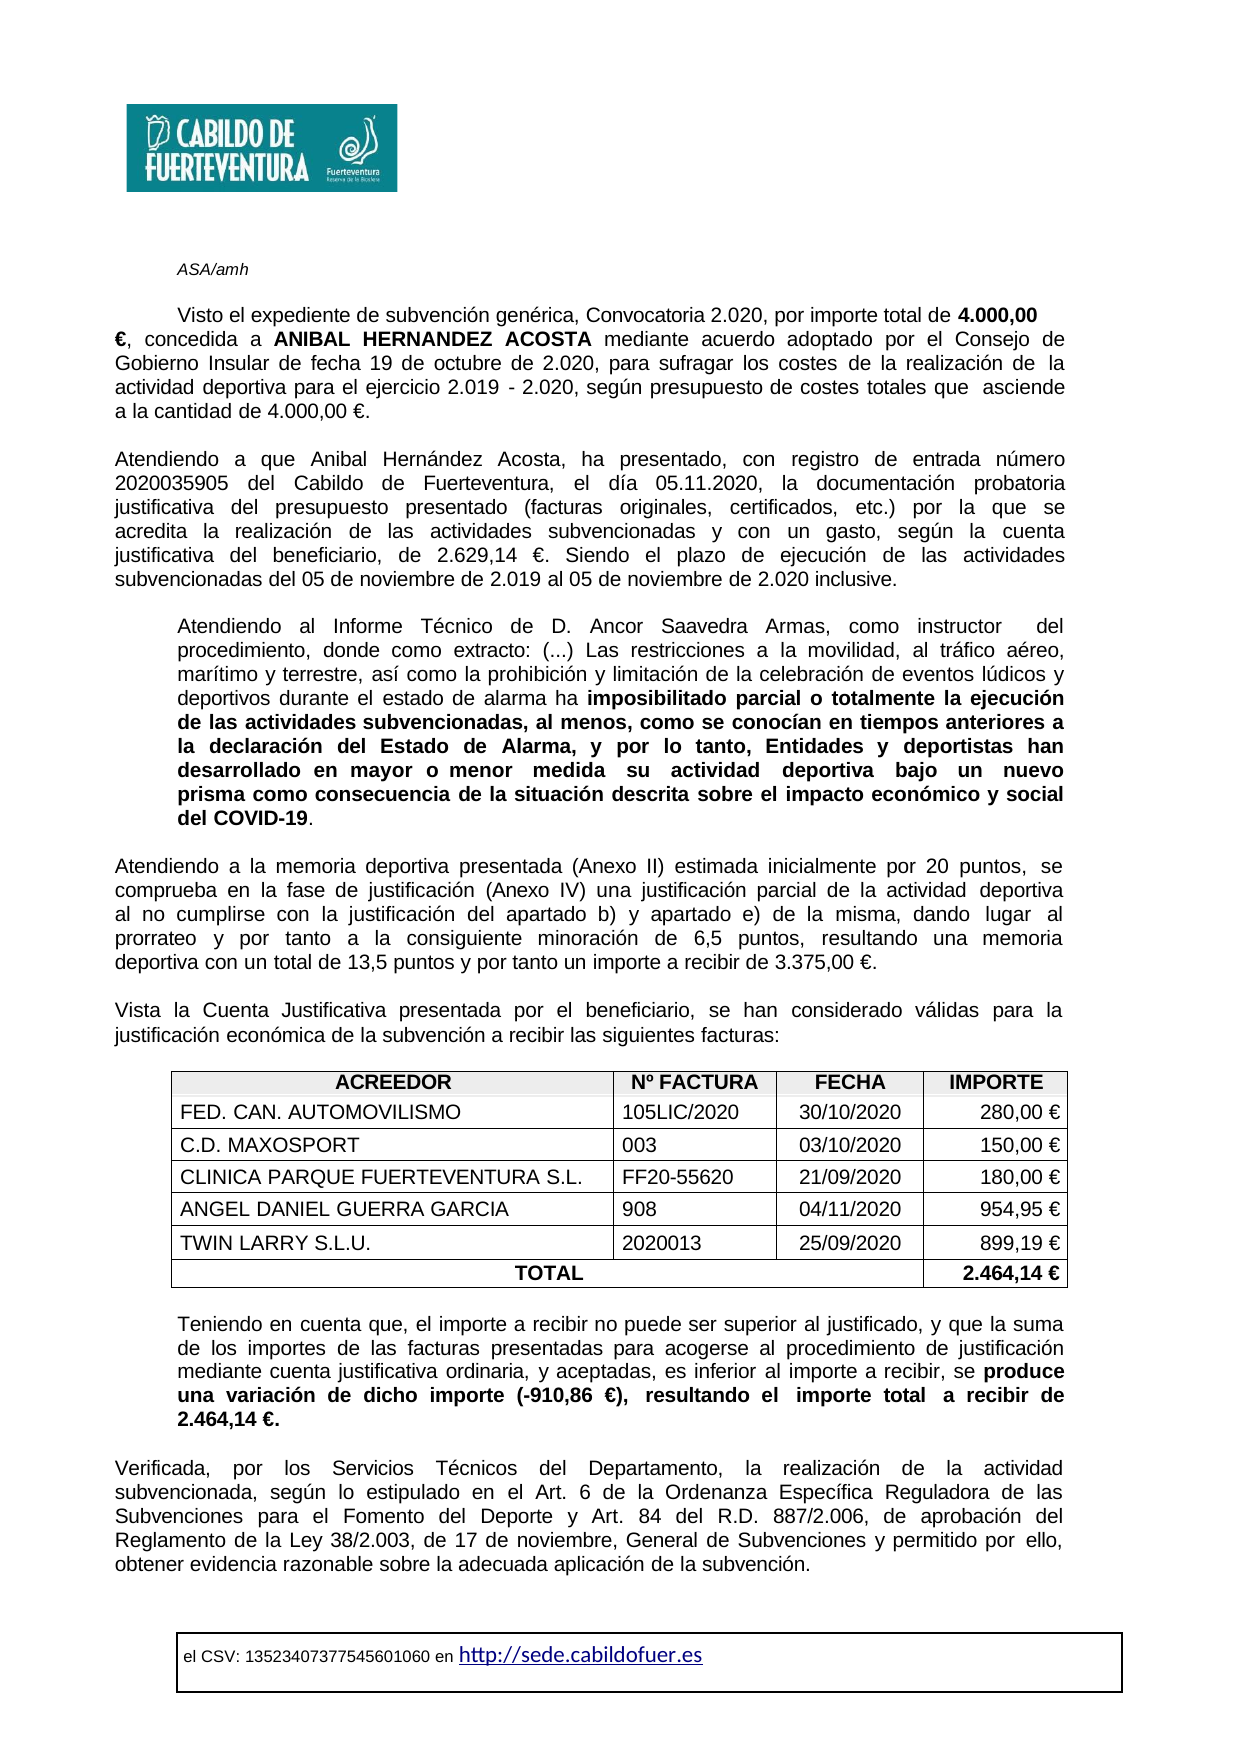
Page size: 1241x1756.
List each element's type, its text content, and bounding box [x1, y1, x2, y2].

table_cell 150,00 € [924, 1129, 1067, 1160]
table_cell 280,00 € [924, 1097, 1067, 1127]
table_header ACREEDOR [172, 1072, 613, 1094]
table_header IMPORTE [924, 1072, 1067, 1094]
text ASA/amh [177, 259, 1136, 279]
table_cell 180,00 € [924, 1161, 1067, 1192]
table_cell FED. CAN. AUTOMOVILISMO [172, 1097, 613, 1127]
table_cell FF20-55620 [614, 1161, 776, 1192]
text Visto el expediente de subvención genérica, Convocatoria 2.020, por importe total de 4.000,00 [177, 303, 1136, 327]
text Atendiendo a que Anibal Hernández Acosta, ha presentado, con registro de entrada número 2020035905 del Cabildo de Fuerteventura, el día 05.11.2020, la documentación probatoria justificativa del presupuesto presentado (facturas originales, certificados, etc.) por la que se acredita la realización de las actividades subvencionadas y con un gasto, según la cuenta justificativa del beneficiario, de 2.629,14 €. Siendo el plazo de ejecución de las actividades subvencionadas del 05 de noviembre de 2.019 al 05 de noviembre de 2.020 inclusive. [114, 447, 1066, 590]
table_cell TOTAL [172, 1260, 923, 1287]
table_cell 30/10/2020 [777, 1097, 923, 1127]
text Vista la Cuenta Justificativa presentada por el beneficiario, se han considerado válidas para la justificación económica de la subvención a recibir las siguientes facturas: [114, 998, 1063, 1046]
text Teniendo en cuenta que, el importe a recibir no puede ser superior al justificado, y que la suma de los importes de las facturas presentadas para acogerse al procedimiento de justificación mediante cuenta justificativa ordinaria, y aceptadas, es inferior al importe a recibir, se produce una variación de dicho importe (-910,86 €), resultando el importe total a recibir de 2.464,14 €. [177, 1312, 1065, 1431]
table_cell 003 [614, 1129, 776, 1160]
table_cell 954,95 € [924, 1193, 1067, 1225]
table_cell 2.464,14 € [924, 1260, 1067, 1287]
table_cell CLINICA PARQUE FUERTEVENTURA S.L. [172, 1161, 613, 1192]
table_cell TWIN LARRY S.L.U. [172, 1226, 613, 1259]
table_cell 908 [614, 1193, 776, 1225]
text Atendiendo al Informe Técnico de D. Ancor Saavedra Armas, como instructor del procedimiento, donde como extracto: (...) Las restricciones a la movilidad, al tráfico aéreo, marítimo y terrestre, así como la prohibición y limitación de la celebración de eventos lúdicos y deportivos durante el estado de alarma ha imposibilitado parcial o totalmente la ejecución de las actividades subvencionadas, al menos, como se conocían en tiempos anteriores a la declaración del Estado de Alarma, y por lo tanto, Entidades y deportistas han desarrollado en mayor o menor medida su actividad deportiva bajo un nuevo prisma como consecuencia de la situación descrita sobre el impacto económico y social del COVID-19. [177, 614, 1065, 830]
table_cell 21/09/2020 [777, 1161, 923, 1192]
table_cell 25/09/2020 [777, 1226, 923, 1259]
table_cell 2020013 [614, 1226, 776, 1259]
text Atendiendo a la memoria deportiva presentada (Anexo II) estimada inicialmente por 20 puntos, se comprueba en la fase de justificación (Anexo IV) una justificación parcial de la actividad deportiva al no cumplirse con la justificación del apartado b) y apartado e) de la misma, dando lugar al prorrateo y por tanto a la consiguiente minoración de 6,5 puntos, resultando una memoria deportiva con un total de 13,5 puntos y por tanto un importe a recibir de 3.375,00 €. [114, 855, 1063, 974]
text Verificada, por los Servicios Técnicos del Departamento, la realización de la actividad subvencionada, según lo estipulado en el Art. 6 de la Ordenanza Específica Reguladora de las Subvenciones para el Fomento del Deporte y Art. 84 del R.D. 887/2.006, de aprobación del Reglamento de la Ley 38/2.003, de 17 de noviembre, General de Subvenciones y permitido por ello, obtener evidencia razonable sobre la adecuada aplicación de la subvención. [114, 1456, 1063, 1576]
table_cell C.D. MAXOSPORT [172, 1129, 613, 1160]
table_cell 04/11/2020 [777, 1193, 923, 1225]
text €, concedida a ANIBAL HERNANDEZ ACOSTA mediante acuerdo adoptado por el Consejo de Gobierno Insular de fecha 19 de octubre de 2.020, para sufragar los costes de la realización de la actividad deportiva para el ejercicio 2.019 - 2.020, según presupuesto de costes totales que asciende a la cantidad de 4.000,00 €. [114, 327, 1065, 423]
table_cell 105LIC/2020 [614, 1097, 776, 1127]
table_header Nº FACTURA [614, 1072, 776, 1094]
table_cell 899,19 € [924, 1226, 1067, 1259]
table_cell ANGEL DANIEL GUERRA GARCIA [172, 1193, 613, 1225]
table_cell 03/10/2020 [777, 1129, 923, 1160]
table_header FECHA [777, 1072, 923, 1094]
